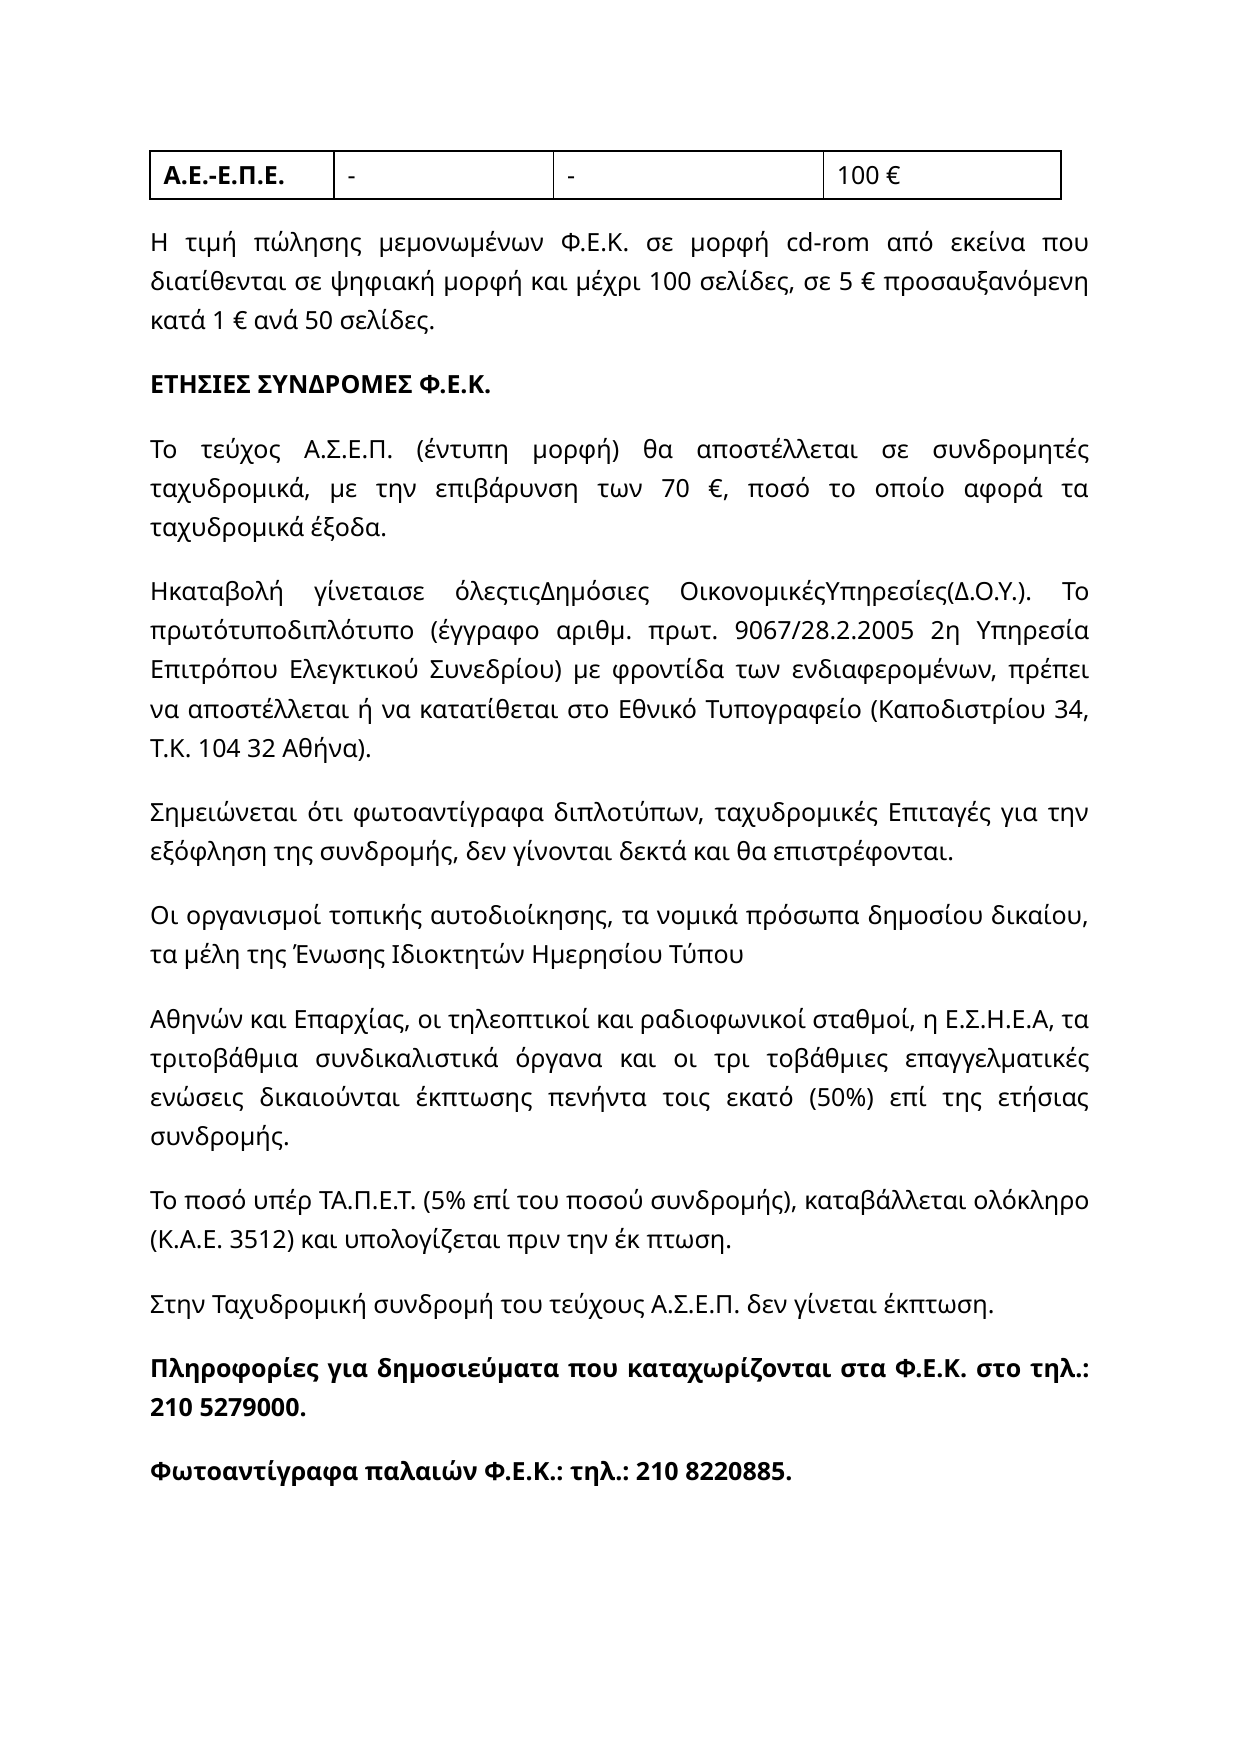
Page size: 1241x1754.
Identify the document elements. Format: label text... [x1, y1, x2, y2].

table_cell 100 € [824, 152, 1060, 198]
table_cell - [335, 152, 553, 198]
table_cell - [554, 152, 823, 198]
text Ηκαταβολή γίνεταισε όλεςτιςΔημόσιες ΟικονομικέςΥπηρεσίες(Δ.Ο.Υ.). Το πρωτότυποδιπλότυπο (έγγραφο αριθμ. πρωτ. 9067/28.2.2005 2η Υπηρεσία Επιτρόπου Ελεγκτικού Συνεδρίου) με φροντίδα των ενδιαφερομένων, πρέπει να αποστέλλεται ή να κατατίθεται στο Εθνικό Τυπογραφείο (Καποδιστρίου 34, Τ.Κ. 104 32 Αθήνα). [150, 574, 1090, 764]
text Πληροφορίες για δημοσιεύματα που καταχωρίζονται στα Φ.Ε.Κ. στο τηλ.: 210 5279000. [150, 1351, 1090, 1424]
text ΕΤΗΣΙΕΣ ΣΥΝΔΡΟΜΕΣ Φ.Ε.Κ. [150, 367, 1090, 401]
text Στην Ταχυδρομική συνδρομή του τεύχους Α.Σ.Ε.Π. δεν γίνεται έκπτωση. [150, 1286, 1090, 1320]
text Αθηνών και Επαρχίας, οι τηλεοπτικοί και ραδιοφωνικοί σταθμοί, η Ε.Σ.Η.Ε.Α, τα τριτοβάθμια συνδικαλιστικά όργανα και οι τρι τοβάθμιες επαγγελματικές ενώσεις δικαιούνται έκπτωσης πενήντα τοις εκατό (50%) επί της ετήσιας συνδρομής. [150, 1001, 1090, 1153]
text Η τιμή πώλησης μεμονωμένων Φ.Ε.Κ. σε μορφή cd-rom από εκείνα που διατίθενται σε ψηφιακή μορφή και μέχρι 100 σελίδες, σε 5 € προσαυξανόμενη κατά 1 € ανά 50 σελίδες. [150, 225, 1090, 337]
text Σημειώνεται ότι φωτοαντίγραφα διπλοτύπων, ταχυδρομικές Επιταγές για την εξόφληση της συνδρομής, δεν γίνονται δεκτά και θα επιστρέφονται. [150, 795, 1090, 868]
table_cell Α.Ε.-Ε.Π.Ε. [151, 152, 333, 198]
text Το ποσό υπέρ ΤΑ.Π.Ε.Τ. (5% επί του ποσού συνδρομής), καταβάλλεται ολόκληρο (Κ.Α.Ε. 3512) και υπολογίζεται πριν την έκ πτωση. [150, 1183, 1090, 1256]
text Το τεύχος Α.Σ.Ε.Π. (έντυπη μορφή) θα αποστέλλεται σε συνδρομητές ταχυδρομικά, με την επιβάρυνση των 70 €, ποσό το οποίο αφορά τα ταχυδρομικά έξοδα. [150, 431, 1090, 544]
text Φωτοαντίγραφα παλαιών Φ.Ε.Κ.: τηλ.: 210 8220885. [150, 1454, 1090, 1488]
text Οι οργανισμοί τοπικής αυτοδιοίκησης, τα νομικά πρόσωπα δημοσίου δικαίου, τα μέλη της Ένωσης Ιδιοκτητών Ημερησίου Τύπου [150, 898, 1090, 971]
